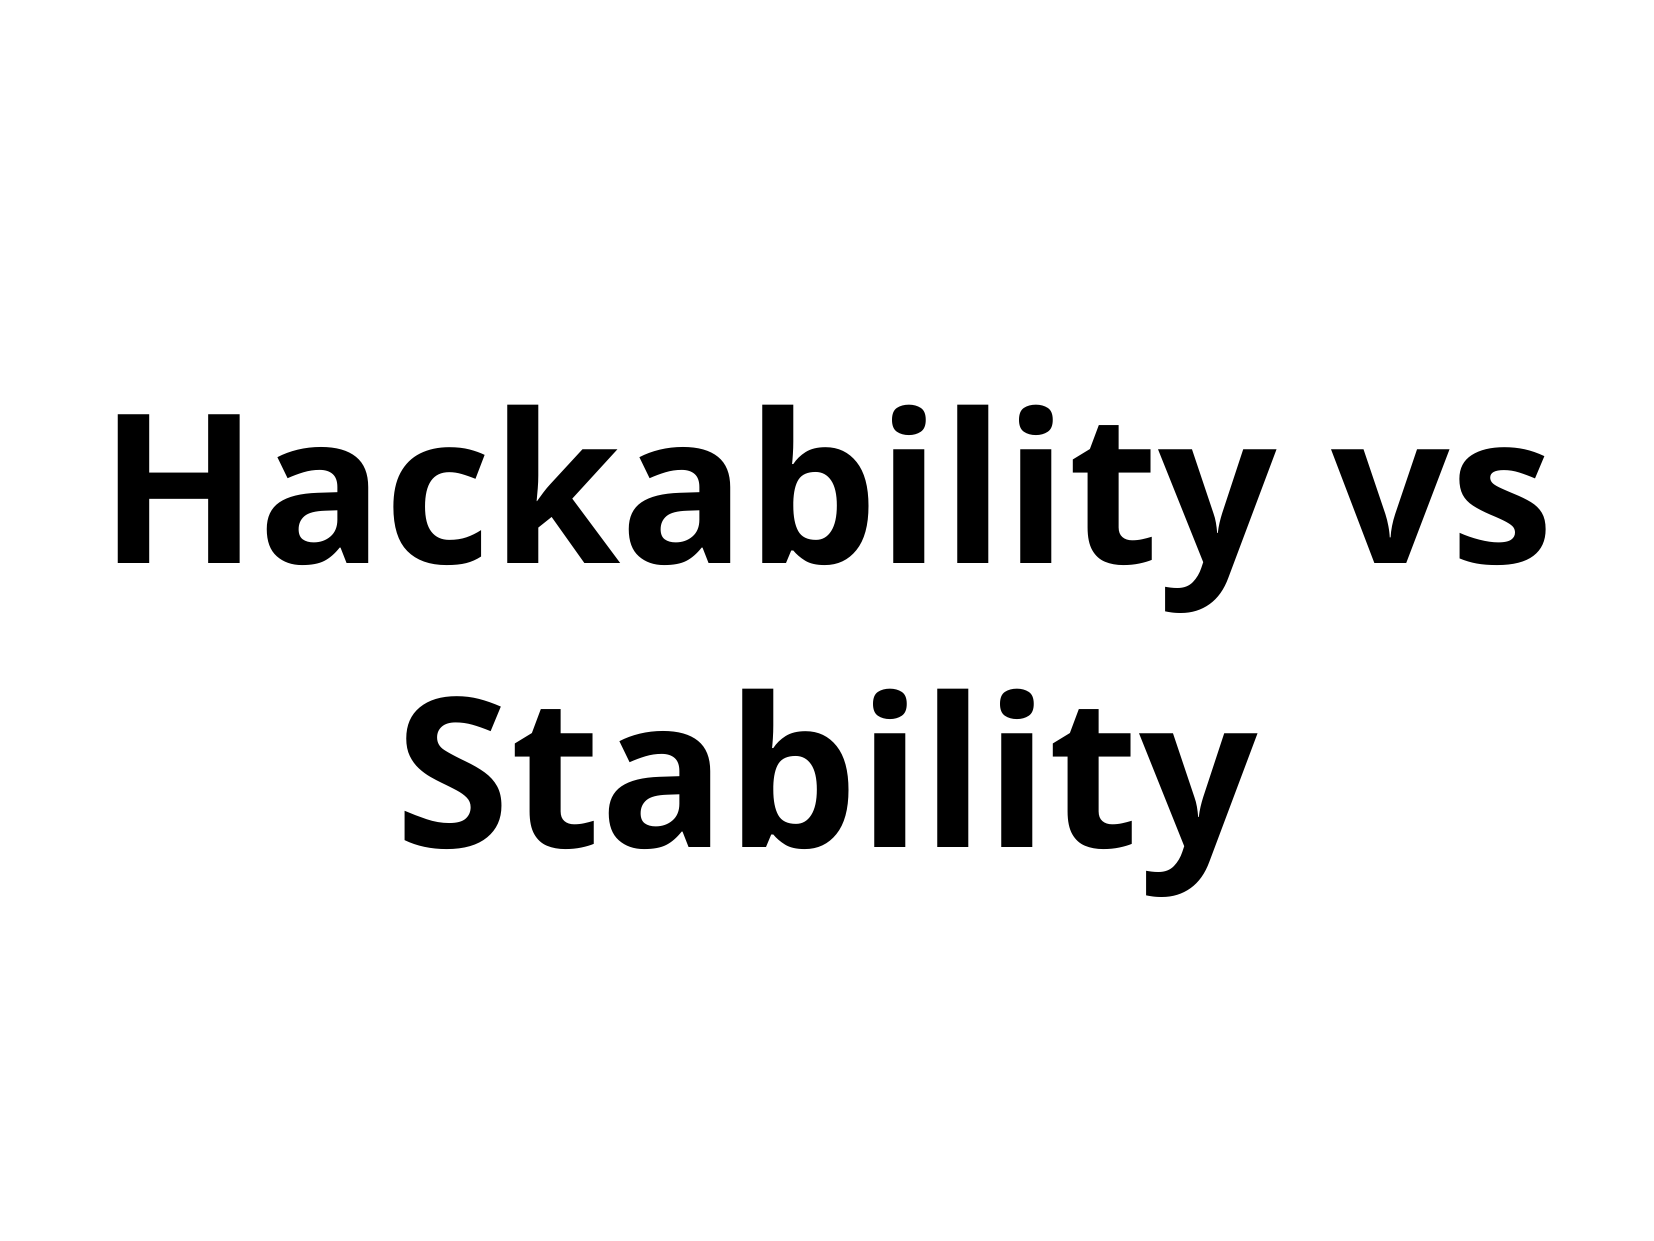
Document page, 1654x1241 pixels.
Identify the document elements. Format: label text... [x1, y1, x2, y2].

title Hackability vs Stability [82, 49, 1571, 1201]
